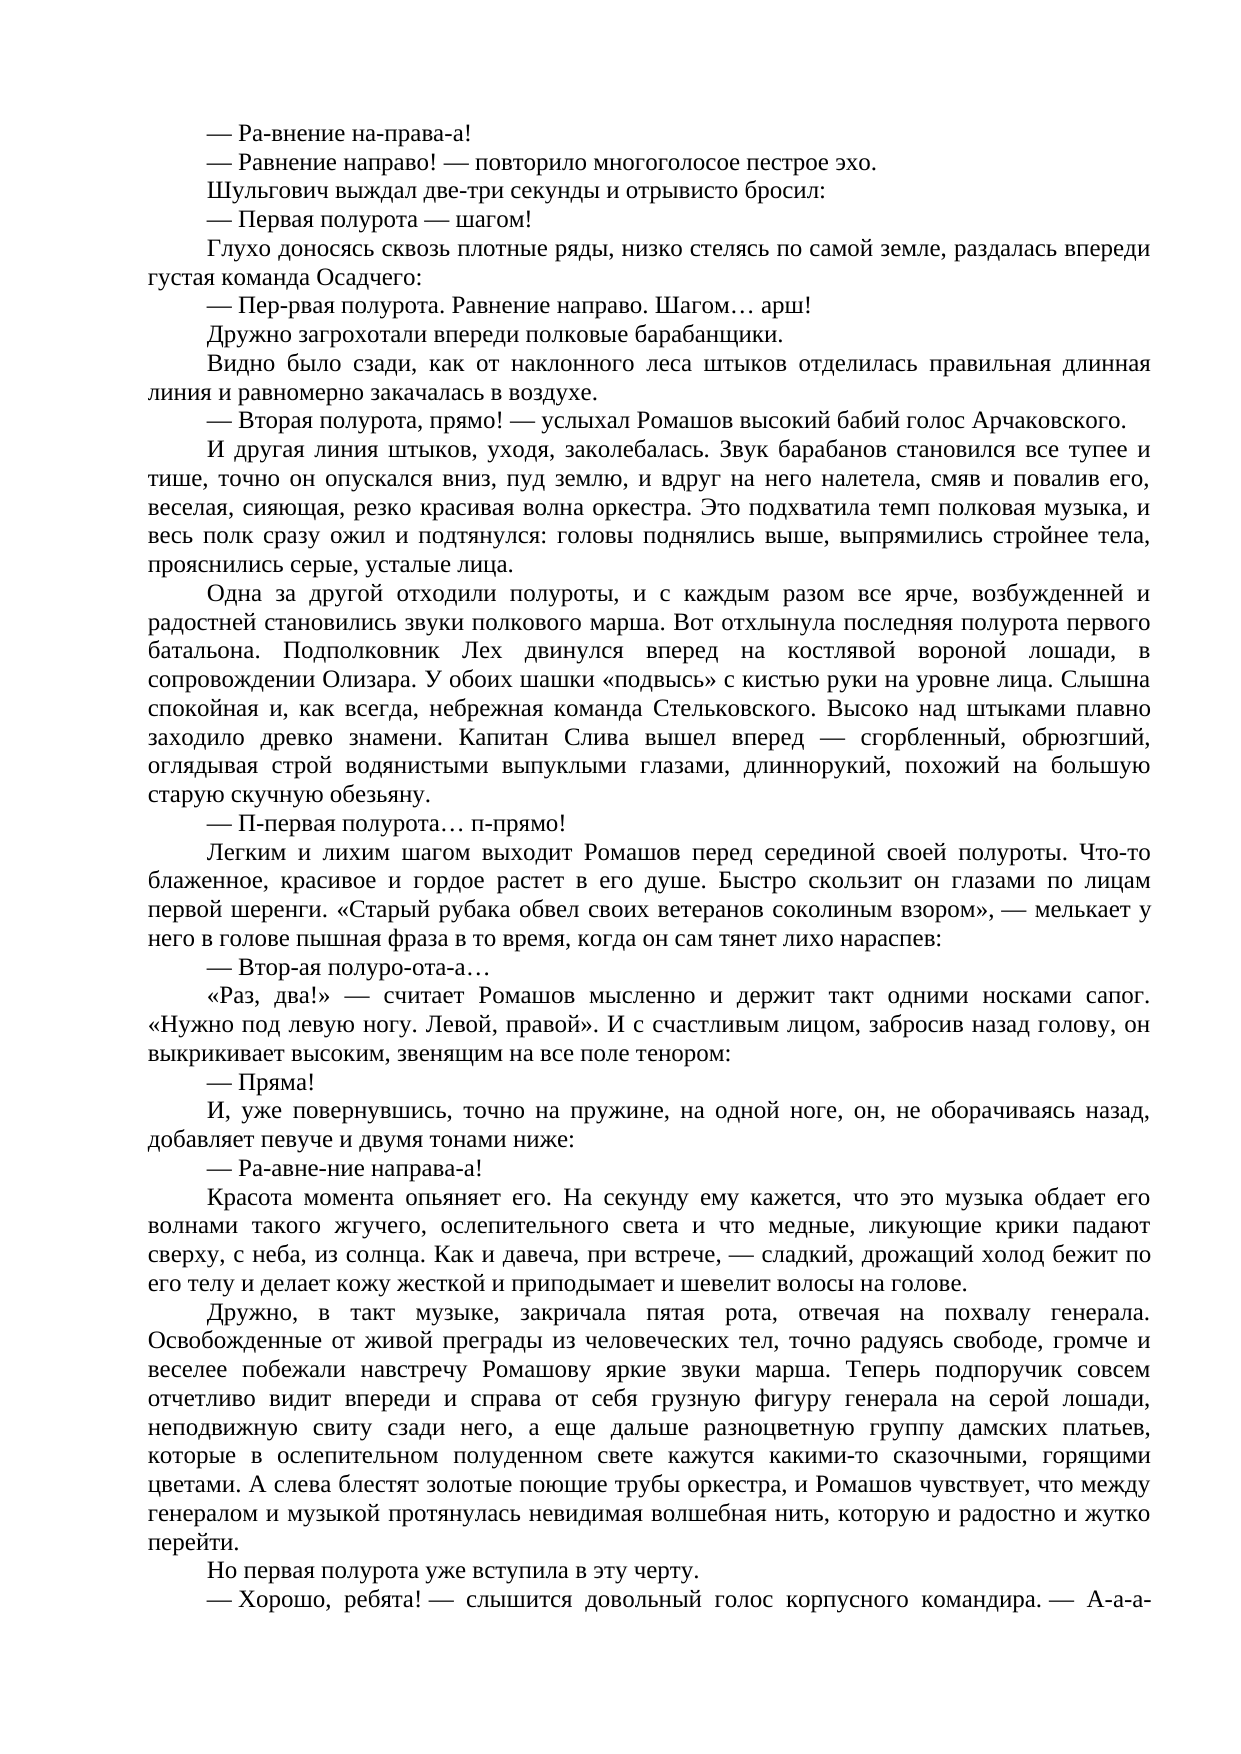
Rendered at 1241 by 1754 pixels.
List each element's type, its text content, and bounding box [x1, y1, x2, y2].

text Дружно, в такт музыке, закричала пятая рота, отвечая на похвалу генерала. Освобожденные от живой преграды из человеческих тел, точно радуясь свободе, громче и веселее побежали навстречу Ромашову яркие звуки марша. Теперь подпоручик совсем отчетливо видит впереди и справа от себя грузную фигуру генерала на серой лошади, неподвижную свиту сзади него, а еще дальше разноцветную группу дамских платьев, которые в ослепительном полуденном свете кажутся какими-то сказочными, горящими цветами. А слева блестят золотые поющие трубы оркестра, и Ромашов чувствует, что между генералом и музыкой протянулась невидимая волшебная нить, которую и радостно и жутко перейти. [148, 1297, 1152, 1556]
text — Хорошо, ребята! — слышится довольный голос корпусного командира. — А-а-а- [148, 1584, 1152, 1613]
text Но первая полурота уже вступила в эту черту. [148, 1556, 1152, 1584]
text — Первая полурота — шагом! [148, 204, 1152, 233]
text И, уже повернувшись, точно на пружине, на одной ноге, он, не оборачиваясь назад, добавляет певуче и двумя тонами ниже: [148, 1096, 1152, 1153]
text — Ра-внение на-права-а! [148, 118, 1152, 147]
text — Равнение направо! — повторило многоголосое пестрое эхо. [148, 147, 1152, 176]
text Шульгович выждал две-три секунды и отрывисто бросил: [148, 176, 1152, 204]
text Легким и лихим шагом выходит Ромашов перед серединой своей полуроты. Что-то блаженное, красивое и гордое растет в его душе. Быстро скользит он глазами по лицам первой шеренги. «Старый рубака обвел своих ветеранов соколиным взором», — мелькает у него в голове пышная фраза в то время, когда он сам тянет лихо нараспев: [148, 837, 1152, 952]
text «Раз, два!» — считает Ромашов мысленно и держит такт одними носками сапог. «Нужно под левую ногу. Левой, правой». И с счастливым лицом, забросив назад голову, он выкрикивает высоким, звенящим на все поле тенором: [148, 981, 1152, 1067]
text Видно было сзади, как от наклонного леса штыков отделилась правильная длинная линия и равномерно закачалась в воздухе. [148, 348, 1152, 406]
text Дружно загрохотали впереди полковые барабанщики. [148, 319, 1152, 348]
text — Ра-авне-ние направа-а! [148, 1153, 1152, 1182]
text Красота момента опьяняет его. На секунду ему кажется, что это музыка обдает его волнами такого жгучего, ослепительного света и что медные, ликующие крики падают сверху, с неба, из солнца. Как и давеча, при встрече, — сладкий, дрожащий холод бежит по его телу и делает кожу жесткой и приподымает и шевелит волосы на голове. [148, 1182, 1152, 1297]
text Одна за другой отходили полуроты, и с каждым разом все ярче, возбужденней и радостней становились звуки полкового марша. Вот отхлынула последняя полурота первого батальона. Подполковник Лех двинулся вперед на костлявой вороной лошади, в сопровождении Олизара. У обоих шашки «подвысь» с кистью руки на уровне лица. Слышна спокойная и, как всегда, небрежная команда Стельковского. Высоко над штыками плавно заходило древко знамени. Капитан Слива вышел вперед — сгорбленный, обрюзгший, оглядывая строй водянистыми выпуклыми глазами, длиннорукий, похожий на большую старую скучную обезьяну. [148, 578, 1152, 808]
text — Втор-ая полуро-ота-а… [148, 952, 1152, 981]
text И другая линия штыков, уходя, заколебалась. Звук барабанов становился все тупее и тише, точно он опускался вниз, пуд землю, и вдруг на него налетела, смяв и повалив его, веселая, сияющая, резко красивая волна оркестра. Это подхватила темп полковая музыка, и весь полк сразу ожил и подтянулся: головы поднялись выше, выпрямились стройнее тела, прояснились серые, усталые лица. [148, 434, 1152, 578]
text — Пер-рвая полурота. Равнение направо. Шагом… арш! [148, 291, 1152, 319]
text — Пряма! [148, 1067, 1152, 1096]
text — Вторая полурота, прямо! — услыхал Ромашов высокий бабий голос Арчаковского. [148, 406, 1152, 434]
text — П-первая полурота… п-прямо! [148, 808, 1152, 837]
text Глухо доносясь сквозь плотные ряды, низко стелясь по самой земле, раздалась впереди густая команда Осадчего: [148, 233, 1152, 291]
